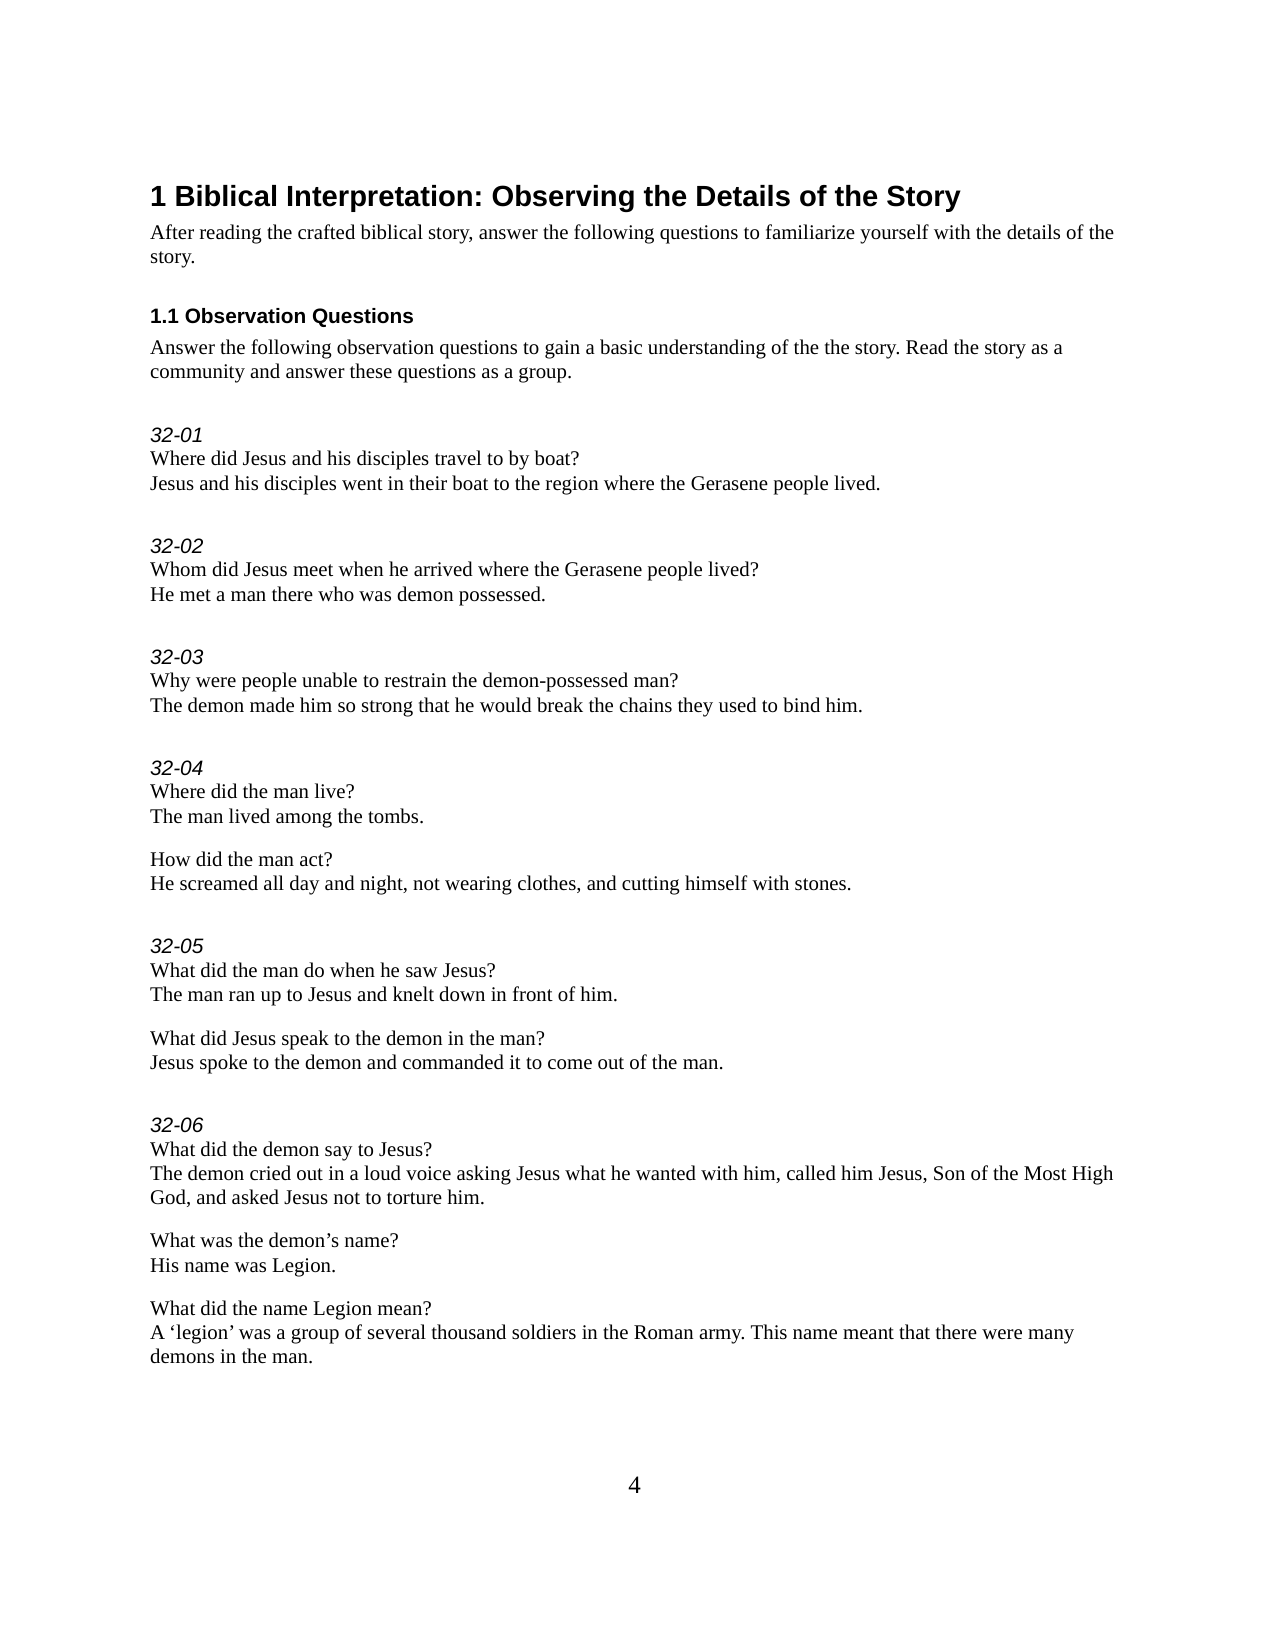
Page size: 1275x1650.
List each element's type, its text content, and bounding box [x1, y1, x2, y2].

subtitle 32-01 [150, 422, 1125, 446]
text How did the man act? He screamed all day and night, not wearing clothes, and cutting himself with stones. [150, 847, 1125, 895]
text Why were people unable to restrain the demon-possessed man? The demon made him so strong that he would break the chains they used to bind him. [150, 668, 1125, 717]
subtitle 32-03 [150, 644, 1125, 668]
text Answer the following observation questions to gain a basic understanding of the the story. Read the story as a community and answer these questions as a group. [150, 335, 1125, 383]
text What did the demon say to Jesus? The demon cried out in a loud voice asking Jesus what he wanted with him, called him Jesus, Son of the Most High God, and asked Jesus not to torture him. [150, 1137, 1125, 1209]
subtitle 1.1 Observation Questions [150, 304, 1125, 328]
subtitle 1 Biblical Interpretation: Observing the Details of the Story [150, 179, 1125, 212]
text After reading the crafted biblical story, answer the following questions to familiarize yourself with the details of the story. [150, 220, 1125, 268]
text What was the demon’s name? His name was Legion. [150, 1228, 1125, 1277]
subtitle 32-02 [150, 533, 1125, 557]
subtitle 32-04 [150, 756, 1125, 779]
text What did the man do when he saw Jesus? The man ran up to Jesus and knelt down in front of him. [150, 958, 1125, 1006]
subtitle 32-05 [150, 934, 1125, 958]
text Where did the man live? The man lived among the tombs. [150, 779, 1125, 828]
text Whom did Jesus meet when he arrived where the Gerasene people lived? He met a man there who was demon possessed. [150, 557, 1125, 606]
text Where did Jesus and his disciples travel to by boat? Jesus and his disciples went in their boat to the region where the Gerasene people lived. [150, 446, 1125, 494]
subtitle 32-06 [150, 1113, 1125, 1137]
text What did the name Legion mean? A ‘legion’ was a group of several thousand soldiers in the Roman army. This name meant that there were many demons in the man. [150, 1296, 1125, 1368]
text What did Jesus speak to the demon in the man? Jesus spoke to the demon and commanded it to come out of the man. [150, 1026, 1125, 1074]
